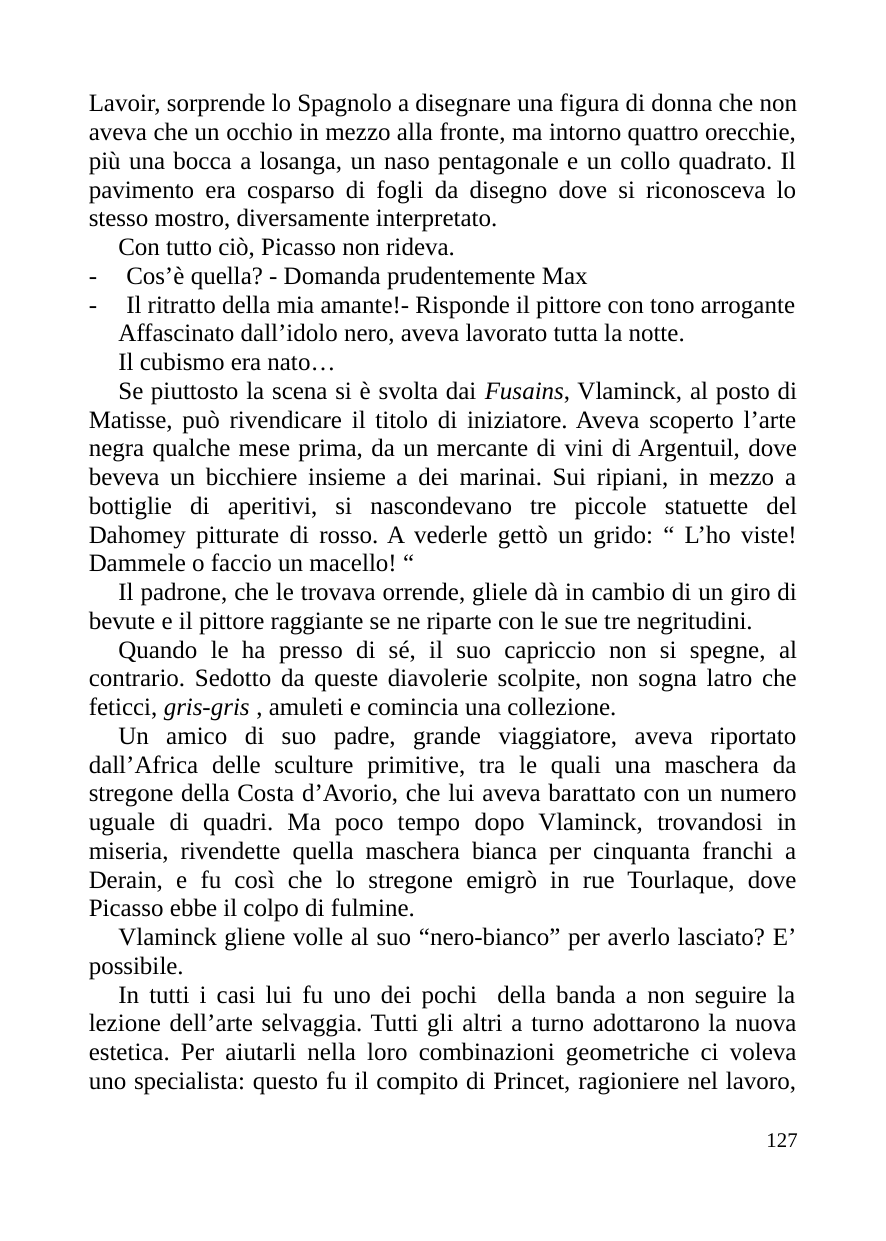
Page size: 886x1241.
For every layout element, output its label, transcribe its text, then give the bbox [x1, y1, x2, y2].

text Un amico di suo padre, grande viaggiatore, aveva riportato dall’Africa delle sculture primitive, tra le quali una maschera da stregone della Costa d’Avorio, che lui aveva barattato con un numero uguale di quadri. Ma poco tempo dopo Vlaminck, trovandosi in miseria, rivendette quella maschera bianca per cinquanta franchi a Derain, e fu così che lo stregone emigrò in rue Tourlaque, dove Picasso ebbe il colpo di fulmine. [88, 721, 797, 922]
text In tutti i casi lui fu uno dei pochi della banda a non seguire la lezione dell’arte selvaggia. Tutti gli altri a turno adottarono la nuova estetica. Per aiutarli nella loro combinazioni geometriche ci voleva uno specialista: questo fu il compito di Princet, ragioniere nel lavoro, [88, 980, 797, 1095]
text Affascinato dall’idolo nero, aveva lavorato tutta la notte. [88, 318, 797, 347]
text Lavoir, sorprende lo Spagnolo a disegnare una figura di donna che non aveva che un occhio in mezzo alla fronte, ma intorno quattro orecchie, più una bocca a losanga, un naso pentagonale e un collo quadrato. Il pavimento era cosparso di fogli da disegno dove si riconosceva lo stesso mostro, diversamente interpretato. [88, 88, 797, 232]
text Il cubismo era nato… [88, 347, 797, 376]
text Se piuttosto la scena si è svolta dai Fusains, Vlaminck, al posto di Matisse, può rivendicare il titolo di iniziatore. Aveva scoperto l’arte negra qualche mese prima, da un mercante di vini di Argentuil, dove beveva un bicchiere insieme a dei marinai. Sui ripiani, in mezzo a bottiglie di aperitivi, si nascondevano tre piccole statuette del Dahomey pitturate di rosso. A vederle gettò un grido: “ L’ho viste! Dammele o faccio un macello! “ [88, 376, 797, 577]
list Cos’è quella? - Domanda prudentemente Max [88, 261, 797, 290]
text Il padrone, che le trovava orrende, gliele dà in cambio di un giro di bevute e il pittore raggiante se ne riparte con le sue tre negritudini. [88, 577, 797, 635]
text Quando le ha presso di sé, il suo capriccio non si spegne, al contrario. Sedotto da queste diavolerie scolpite, non sogna latro che feticci, gris-gris , amuleti e comincia una collezione. [88, 635, 797, 721]
text Vlaminck gliene volle al suo “nero-bianco” per averlo lasciato? E’ possibile. [88, 922, 797, 980]
text Con tutto ciò, Picasso non rideva. [88, 232, 797, 261]
list Il ritratto della mia amante!- Risponde il pittore con tono arrogante [88, 290, 797, 318]
